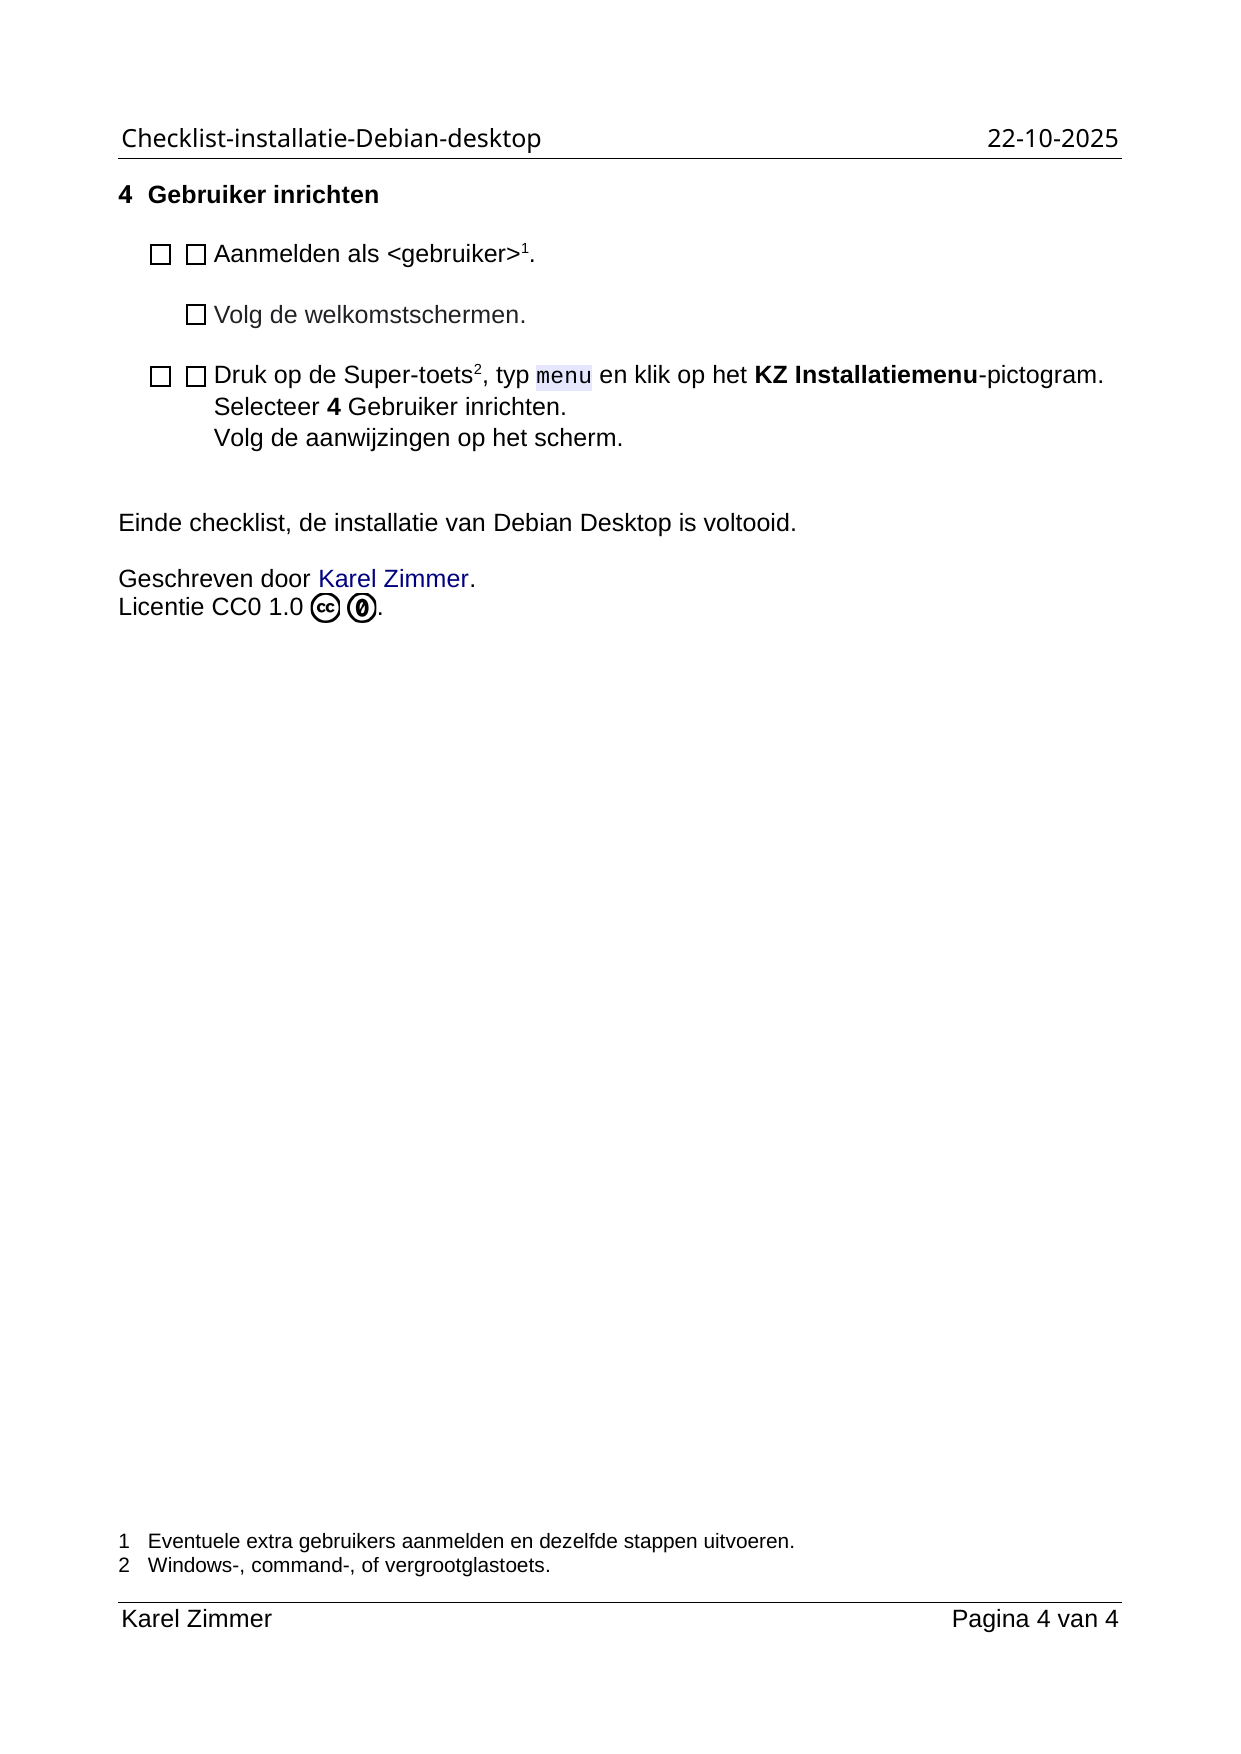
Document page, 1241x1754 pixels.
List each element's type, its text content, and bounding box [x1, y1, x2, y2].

table_cell Volg de aanwijzingen op het scherm. [213, 423, 1122, 453]
table_cell Volg de welkomstschermen. [213, 300, 1122, 330]
picture [347, 593, 377, 623]
table_cell [213, 330, 1122, 360]
table_cell [142, 269, 177, 300]
picture [310, 593, 340, 623]
table_header Aanmelden als <gebruiker>. [213, 239, 1122, 269]
table_header [142, 239, 177, 269]
table_header [118, 239, 142, 269]
table_cell Druk op de Super-toets, typ menu en klik op het KZ Installatiemenu-pictogram. [213, 360, 1122, 392]
table_cell [177, 269, 213, 300]
table_cell [177, 330, 213, 360]
table_cell [118, 423, 142, 453]
table_cell [118, 392, 142, 422]
list Gebruiker inrichten [118, 177, 1122, 211]
table_cell Selecteer 4 Gebruiker inrichten. [213, 392, 1122, 422]
table_cell [177, 360, 213, 392]
table_header [177, 239, 213, 269]
list . [377, 593, 1122, 622]
text Einde checklist, de installatie van Debian Desktop is voltooid. [118, 509, 1122, 537]
table_cell [177, 300, 213, 330]
table_cell [142, 330, 177, 360]
table_cell [118, 330, 142, 360]
table_cell [118, 300, 142, 330]
table_cell [118, 360, 142, 392]
table_cell [118, 269, 142, 300]
table_cell [142, 360, 177, 392]
list Geschreven door Karel Zimmer. [118, 565, 1122, 593]
table_cell [142, 300, 177, 330]
table_cell [142, 423, 177, 453]
table_cell [177, 392, 213, 422]
list Licentie CC0 1.0 [118, 593, 310, 622]
table_cell [177, 423, 213, 453]
table_cell [213, 269, 1122, 300]
table_cell [142, 392, 177, 422]
